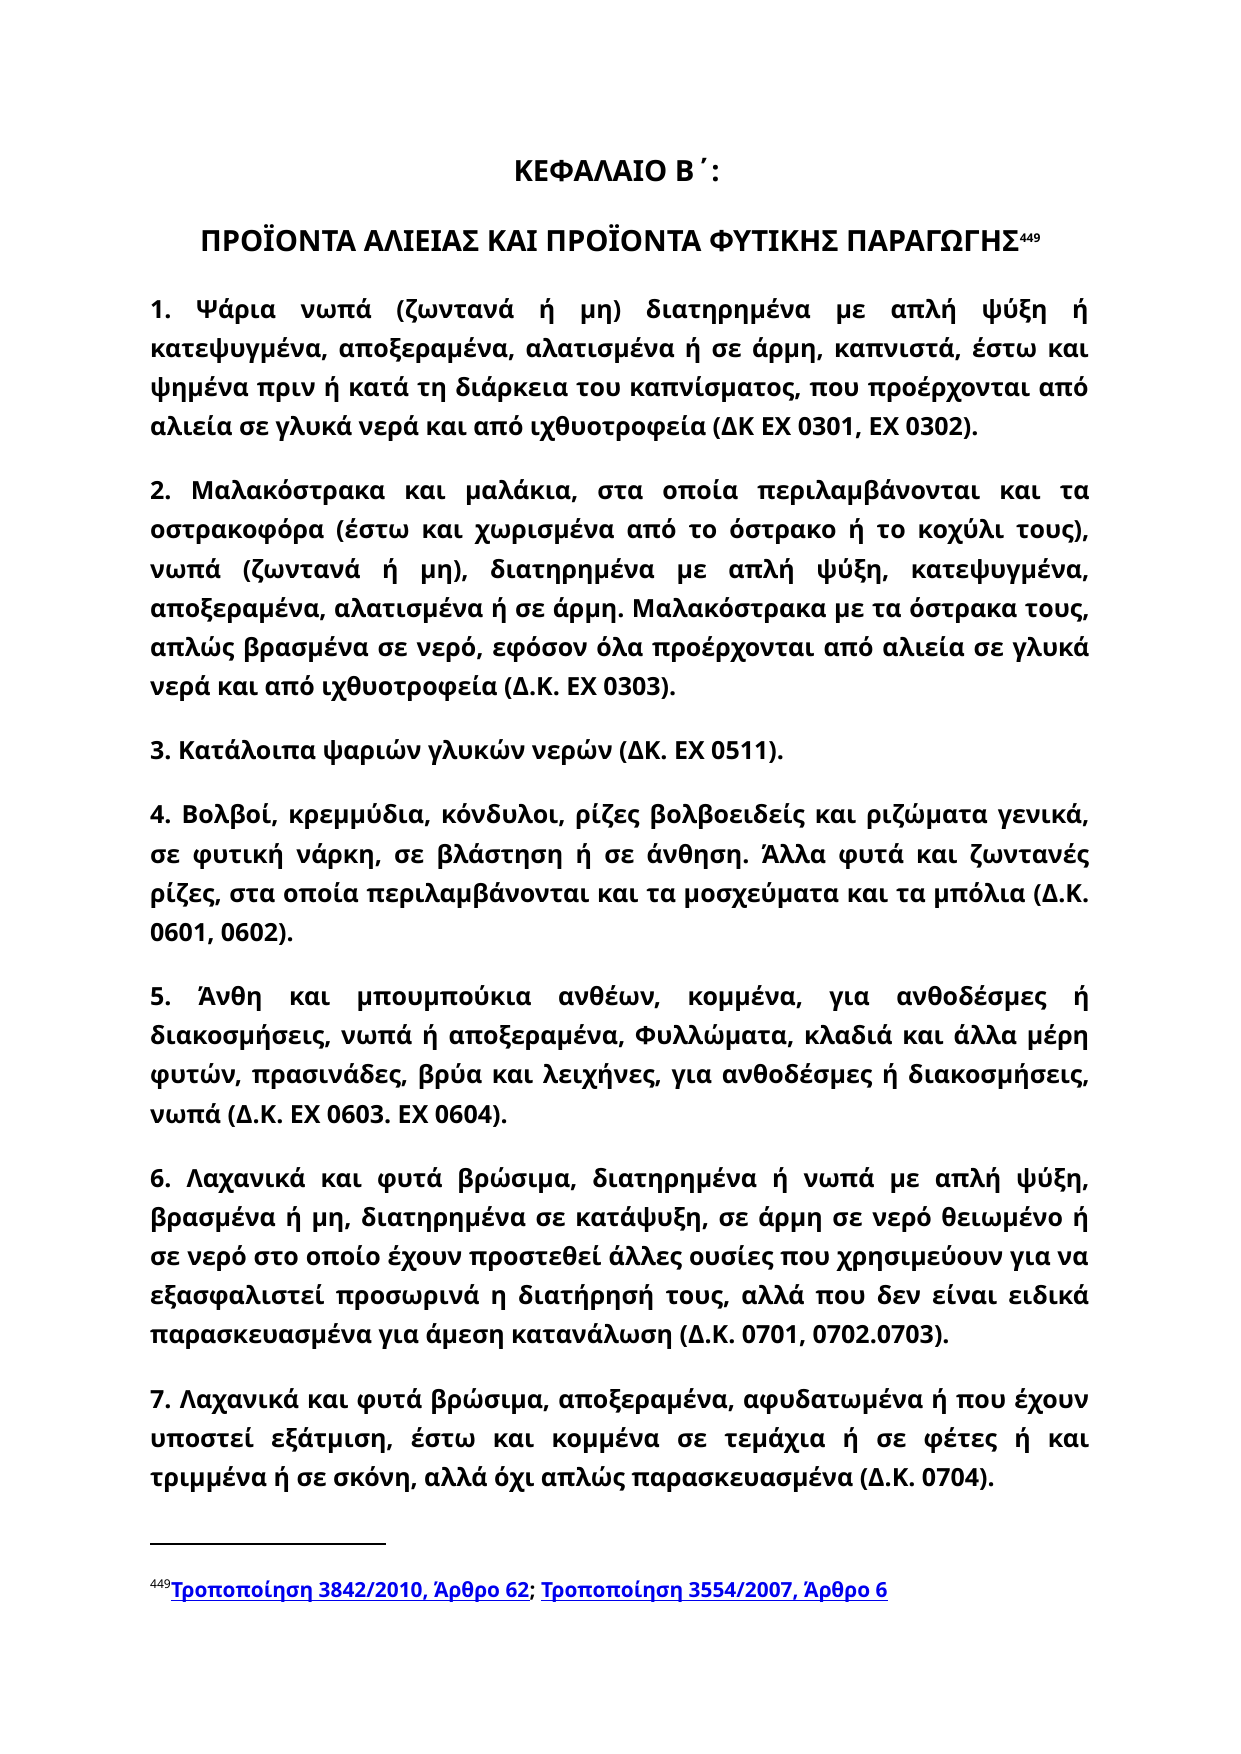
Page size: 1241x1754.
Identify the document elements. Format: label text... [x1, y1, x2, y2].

text 1. Ψάρια νωπά (ζωντανά ή μη) διατηρημένα με απλή ψύξη ή κατεψυγμένα, αποξεραμένα, αλατισμένα ή σε άρμη, καπνιστά, έστω και ψημένα πριν ή κατά τη διάρκεια του καπνίσματος, που προέρχονται από αλιεία σε γλυκά νερά και από ιχθυοτροφεία (ΔΚ ΕΧ 0301, ΕΧ 0302). [150, 291, 1090, 443]
text Τροποποίηση 3842/2010, Άρθρο 62; Τροποποίηση 3554/2007, Άρθρο 6 [150, 1576, 1090, 1604]
text 5. Άνθη και μπουμπούκια ανθέων, κομμένα, για ανθοδέσμες ή διακοσμήσεις, νωπά ή αποξεραμένα, Φυλλώματα, κλαδιά και άλλα μέρη φυτών, πρασινάδες, βρύα και λειχήνες, για ανθοδέσμες ή διακοσμήσεις, νωπά (Δ.Κ. ΕΧ 0603. ΕΧ 0604). [150, 979, 1090, 1130]
subtitle ΚΕΦΑΛΑΙΟ Β΄: [150, 150, 1090, 190]
text 7. Λαχανικά και φυτά βρώσιμα, αποξεραμένα, αφυδατωμένα ή που έχουν υποστεί εξάτμιση, έστω και κομμένα σε τεμάχια ή σε φέτες ή και τριμμένα ή σε σκόνη, αλλά όχι απλώς παρασκευασμένα (Δ.Κ. 0704). [150, 1381, 1090, 1494]
text 2. Μαλακόστρακα και μαλάκια, στα οποία περιλαμβάνονται και τα οστρακοφόρα (έστω και χωρισμένα από το όστρακο ή το κοχύλι τους), νωπά (ζωντανά ή μη), διατηρημένα με απλή ψύξη, κατεψυγμένα, αποξεραμένα, αλατισμένα ή σε άρμη. Μαλακόστρακα με τα όστρακα τους, απλώς βρασμένα σε νερό, εφόσον όλα προέρχονται από αλιεία σε γλυκά νερά και από ιχθυοτροφεία (Δ.Κ. ΕΧ 0303). [150, 473, 1090, 703]
text 4. Βολβοί, κρεμμύδια, κόνδυλοι, ρίζες βολβοειδείς και ριζώματα γενικά, σε φυτική νάρκη, σε βλάστηση ή σε άνθηση. Άλλα φυτά και ζωντανές ρίζες, στα οποία περιλαμβάνονται και τα μοσχεύματα και τα μπόλια (Δ.Κ. 0601, 0602). [150, 797, 1090, 949]
subtitle ΠΡΟΪΟΝΤΑ ΑΛΙΕΙΑΣ ΚΑΙ ΠΡΟΪΟΝΤΑ ΦΥΤΙΚΗΣ ΠΑΡΑΓΩΓΗΣ [150, 221, 1090, 260]
text 6. Λαχανικά και φυτά βρώσιμα, διατηρημένα ή νωπά με απλή ψύξη, βρασμένα ή μη, διατηρημένα σε κατάψυξη, σε άρμη σε νερό θειωμένο ή σε νερό στο οποίο έχουν προστεθεί άλλες ουσίες που χρησιμεύουν για να εξασφαλιστεί προσωρινά η διατήρησή τους, αλλά που δεν είναι ειδικά παρασκευασμένα για άμεση κατανάλωση (Δ.Κ. 0701, 0702.0703). [150, 1160, 1090, 1351]
text 3. Κατάλοιπα ψαριών γλυκών νερών (ΔΚ. ΕΧ 0511). [150, 733, 1090, 767]
